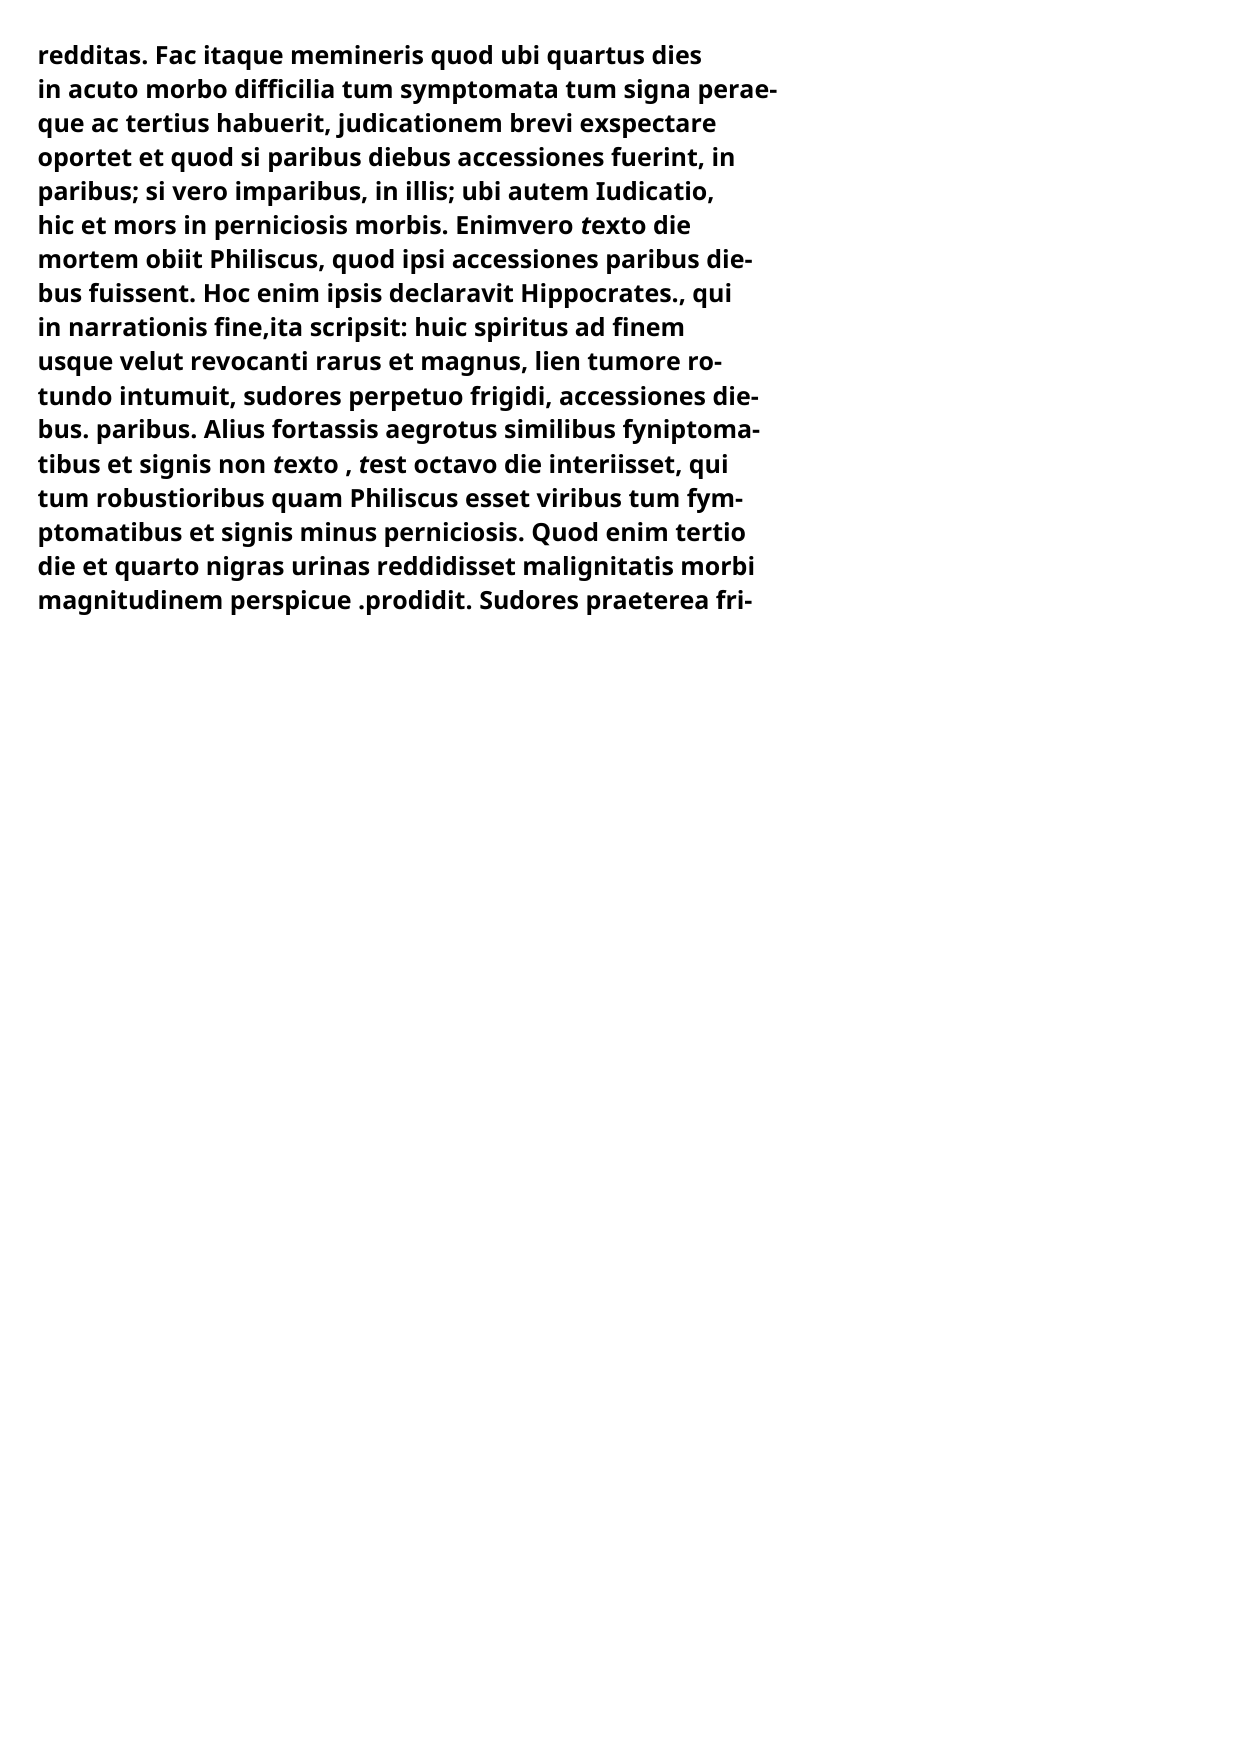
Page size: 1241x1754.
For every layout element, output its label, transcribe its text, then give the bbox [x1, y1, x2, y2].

text redditas. Fac itaque memineris quod ubi quartus dies in acuto morbo difficilia tum symptomata tum signa perae- que ac tertius habuerit, judicationem brevi exspectare oportet et quod si paribus diebus accessiones fuerint, in paribus; si vero imparibus, in illis; ubi autem Iudicatio, hic et mors in perniciosis morbis. Enimvero texto die mortem obiit Philiscus, quod ipsi accessiones paribus die- bus fuissent. Hoc enim ipsis declaravit Hippocrates., qui in narrationis fine,ita scripsit: huic spiritus ad finem usque velut revocanti rarus et magnus, lien tumore ro- tundo intumuit, sudores perpetuo frigidi, accessiones die- bus. paribus. Alius fortassis aegrotus similibus fyniptoma- tibus et signis non texto , test octavo die interiisset, qui tum robustioribus quam Philiscus esset viribus tum fym- ptomatibus et signis minus perniciosis. Quod enim tertio die et quarto nigras urinas reddidisset malignitatis morbi magnitudinem perspicue .prodidit. Sudores praeterea fri- [37, 37, 1203, 617]
